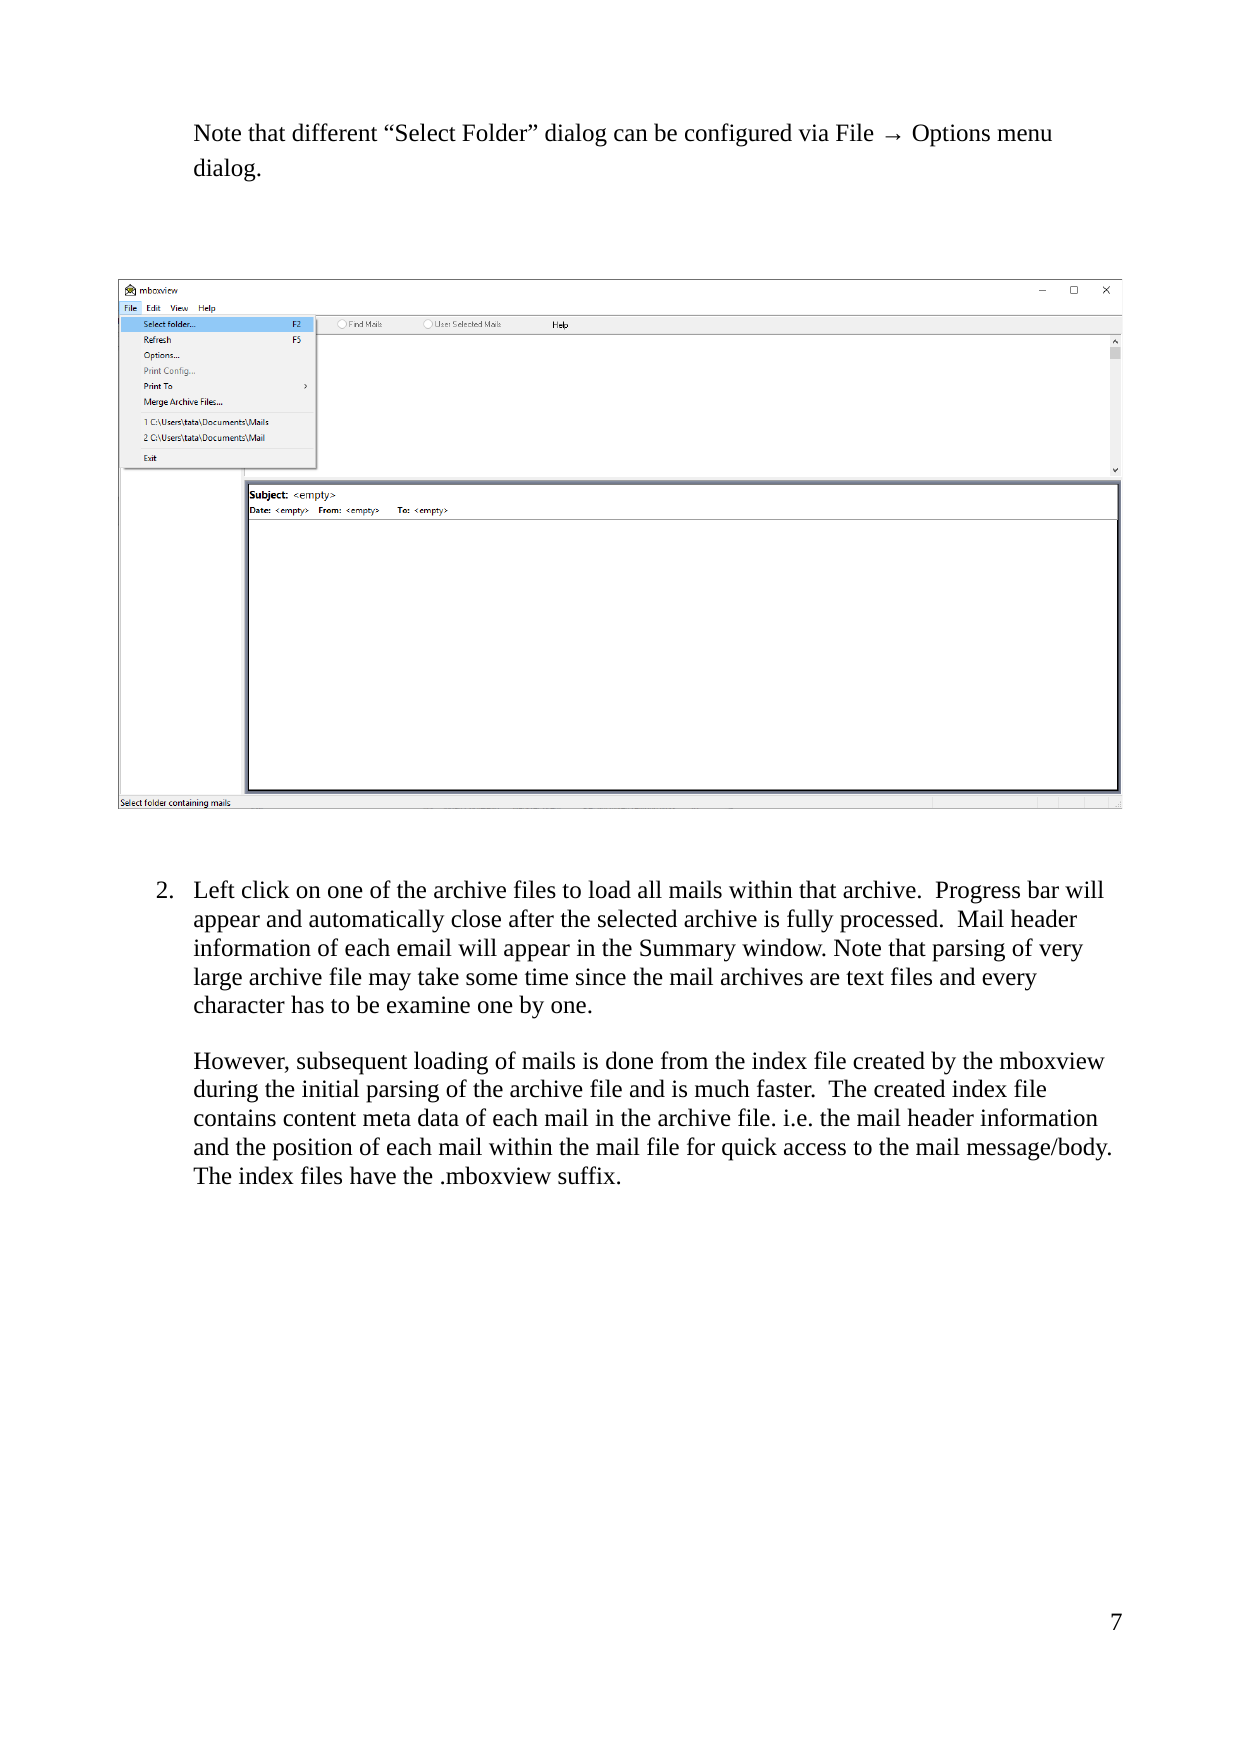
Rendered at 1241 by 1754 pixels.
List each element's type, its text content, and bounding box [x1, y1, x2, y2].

list Note that different “Select Folder” dialog can be configured via File → Options menu dialog. [156, 118, 1122, 181]
picture [118, 279, 1123, 809]
list Left click on one of the archive files to load all mails within that archive. Progress bar will appear and automatically close after the selected archive is fully processed. Mail header information of each email will appear in the Summary window. Note that parsing of very large archive file may take some time since the mail archives are text files and every character has to be examine one by one. [156, 876, 1122, 1019]
list However, subsequent loading of mails is done from the index file created by the mboxview during the initial parsing of the archive file and is much faster. The created index file contains content meta data of each mail in the archive file. i.e. the mail header information and the position of each mail within the mail file for quick access to the mail message/body. The index files have the .mboxview suffix. [156, 1046, 1122, 1218]
